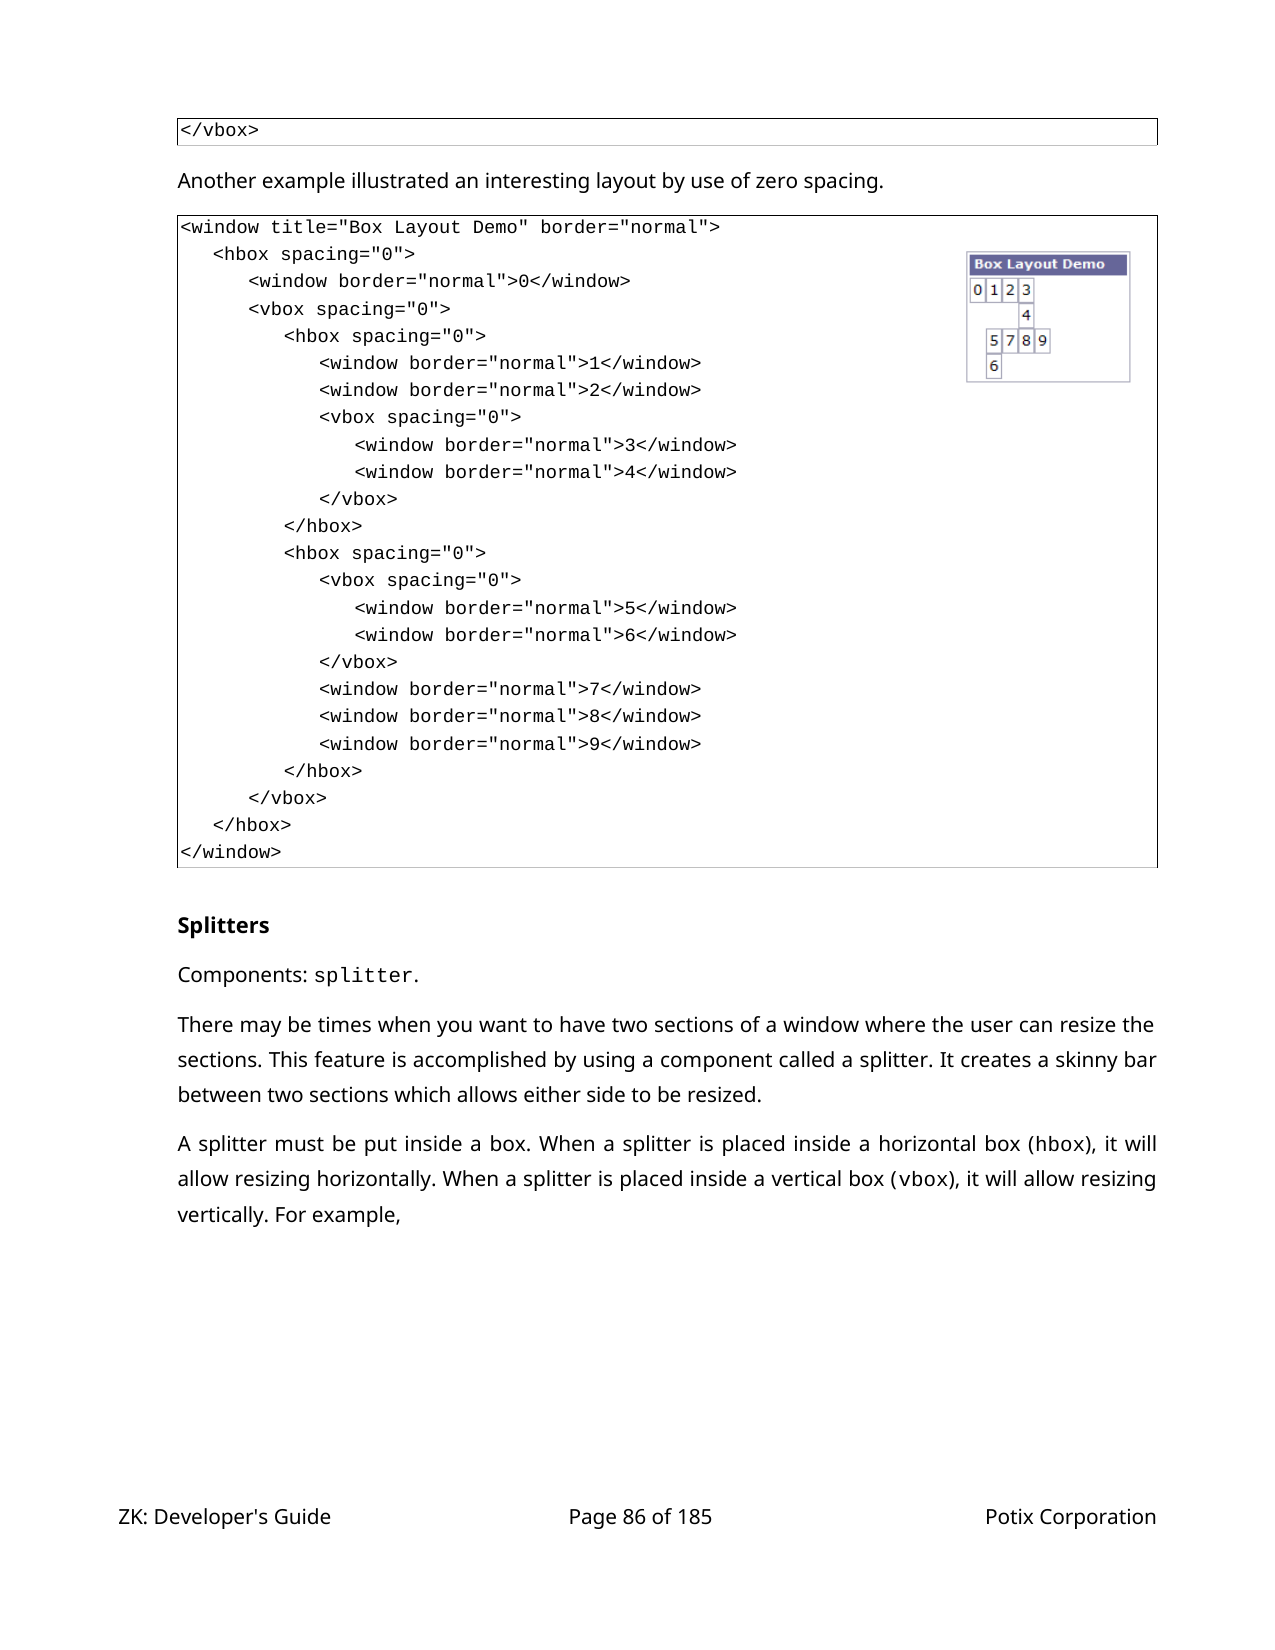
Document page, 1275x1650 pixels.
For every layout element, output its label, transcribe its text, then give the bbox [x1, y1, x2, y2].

text </vbox> [178, 119, 1157, 145]
text Another example illustrated an interesting layout by use of zero spacing. [177, 166, 1157, 194]
text <window border="normal">2</window> [178, 378, 1157, 402]
text <window border="normal">9</window> [178, 731, 1157, 756]
text <window border="normal">6</window> [178, 623, 1157, 647]
text <window border="normal">7</window> [178, 677, 1157, 701]
text </vbox> [178, 487, 1157, 511]
text <hbox spacing="0"> [178, 242, 1157, 266]
text <vbox spacing="0"> [178, 296, 964, 321]
text Components: splitter. [177, 961, 1157, 989]
text <window border="normal">3</window> [178, 432, 1157, 457]
text </vbox> [178, 786, 1157, 810]
text <vbox spacing="0"> [178, 405, 1157, 429]
text <window border="normal">4</window> [178, 459, 1157, 484]
text <window title="Box Layout Demo" border="normal"> [178, 216, 1157, 239]
text </window> [178, 840, 1157, 867]
text </vbox> [178, 650, 1157, 674]
text </hbox> [178, 514, 1157, 538]
subtitle Splitters [177, 910, 1157, 940]
text There may be times when you want to have two sections of a window where the user can resize the sections. This feature is accomplished by using a component called a splitter. It creates a skinny bar between two sections which allows either side to be resized. [177, 1010, 1157, 1108]
text <window border="normal">5</window> [178, 596, 1157, 620]
picture [964, 249, 1133, 386]
text [1133, 296, 1157, 321]
text A splitter must be put inside a box. When a splitter is placed inside a horizontal box (hbox), it will allow resizing horizontally. When a splitter is placed inside a vertical box (vbox), it will allow resizing vertically. For example, [177, 1129, 1157, 1228]
text [1133, 324, 1157, 348]
text <vbox spacing="0"> [178, 568, 1157, 593]
text <hbox spacing="0"> [178, 541, 1157, 565]
text </hbox> [178, 813, 1157, 837]
text <window border="normal">1</window> [178, 351, 964, 375]
text <hbox spacing="0"> [178, 324, 964, 348]
text </hbox> [178, 759, 1157, 783]
text <window border="normal">0</window> [178, 269, 964, 293]
text <window border="normal">8</window> [178, 704, 1157, 728]
